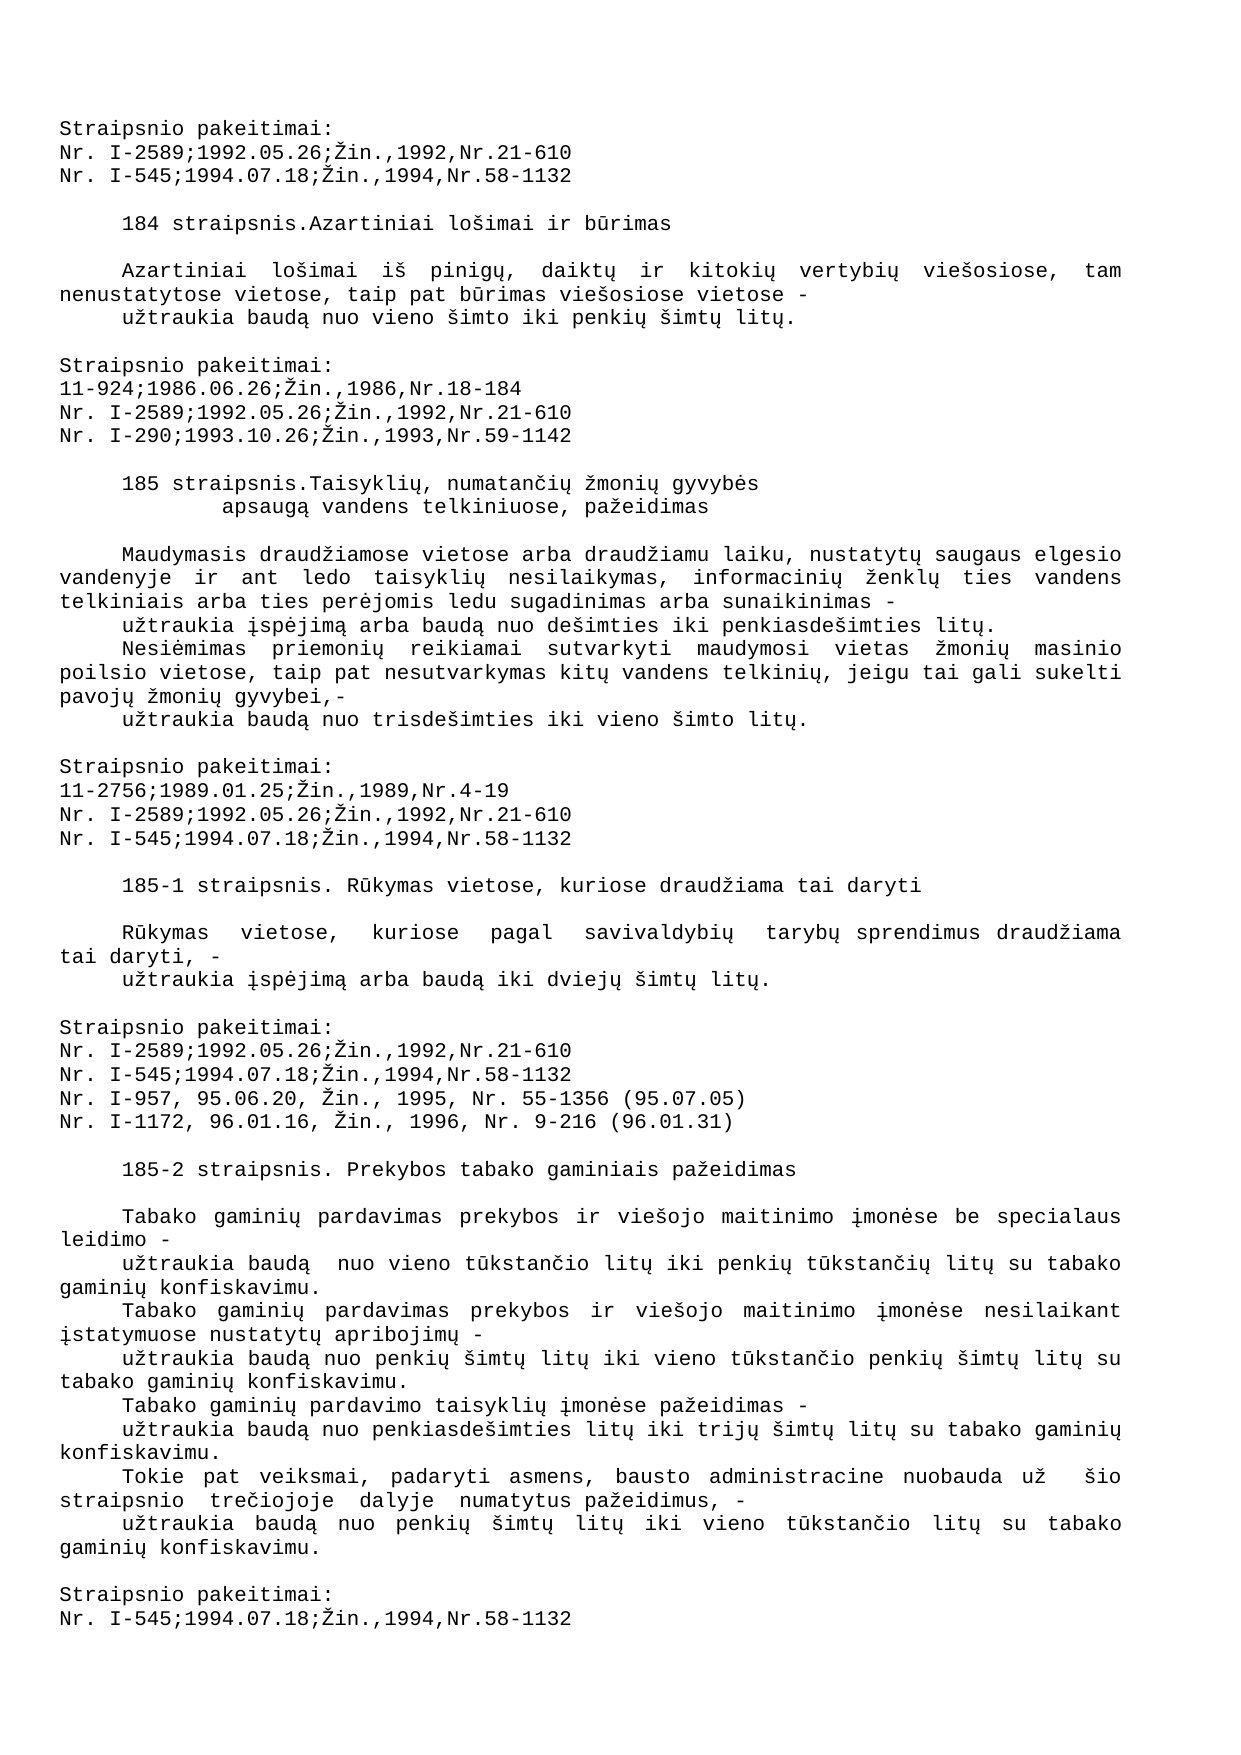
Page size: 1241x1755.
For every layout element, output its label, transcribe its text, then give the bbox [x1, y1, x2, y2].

text užtraukia baudą nuo trisdešimties iki vieno šimto litų. [59, 709, 1122, 733]
text Nr. I-545;1994.07.18;Žin.,1994,Nr.58-1132 [59, 1608, 1122, 1631]
text Nr. I-290;1993.10.26;Žin.,1993,Nr.59-1142 [59, 426, 1122, 449]
text užtraukia įspėjimą arba baudą nuo dešimties iki penkiasdešimties litų. [59, 615, 1122, 638]
text užtraukia įspėjimą arba baudą iki dviejų šimtų litų. [59, 969, 1122, 993]
text Nr. I-1172, 96.01.16, Žin., 1996, Nr. 9-216 (96.01.31) [59, 1111, 1122, 1135]
text Nr. I-2589;1992.05.26;Žin.,1992,Nr.21-610 [59, 1040, 1122, 1064]
text 185-1 straipsnis. Rūkymas vietose, kuriose draudžiama tai daryti [59, 875, 1122, 898]
text 11-924;1986.06.26;Žin.,1986,Nr.18-184 [59, 378, 1122, 402]
text Rūkymas vietose, kuriose pagal savivaldybių tarybų sprendimus draudžiama tai daryti, - [59, 922, 1122, 969]
text Nr. I-545;1994.07.18;Žin.,1994,Nr.58-1132 [59, 1064, 1122, 1088]
text Nr. I-2589;1992.05.26;Žin.,1992,Nr.21-610 [59, 402, 1122, 426]
text Tabako gaminių pardavimas prekybos ir viešojo maitinimo įmonėse be specialaus leidimo - [59, 1206, 1122, 1253]
text Nr. I-545;1994.07.18;Žin.,1994,Nr.58-1132 [59, 165, 1122, 189]
text Straipsnio pakeitimai: [59, 118, 1122, 142]
text užtraukia baudą nuo penkių šimtų litų iki vieno tūkstančio litų su tabako gaminių konfiskavimu. [59, 1513, 1122, 1561]
text Straipsnio pakeitimai: [59, 354, 1122, 378]
text Nesiėmimas priemonių reikiamai sutvarkyti maudymosi vietas žmonių masinio poilsio vietose, taip pat nesutvarkymas kitų vandens telkinių, jeigu tai gali sukelti pavojų žmonių gyvybei,- [59, 638, 1122, 709]
text Straipsnio pakeitimai: [59, 1017, 1122, 1040]
text Tabako gaminių pardavimo taisyklių įmonėse pažeidimas - [59, 1395, 1122, 1419]
text Nr. I-2589;1992.05.26;Žin.,1992,Nr.21-610 [59, 804, 1122, 827]
text Tokie pat veiksmai, padaryti asmens, bausto administracine nuobauda už šio straipsnio trečiojoje dalyje numatytus pažeidimus, - [59, 1466, 1122, 1513]
text užtraukia baudą nuo penkių šimtų litų iki vieno tūkstančio penkių šimtų litų su tabako gaminių konfiskavimu. [59, 1348, 1122, 1395]
text 11-2756;1989.01.25;Žin.,1989,Nr.4-19 [59, 780, 1122, 804]
text Tabako gaminių pardavimas prekybos ir viešojo maitinimo įmonėse nesilaikant įstatymuose nustatytų apribojimų - [59, 1300, 1122, 1348]
text Nr. I-2589;1992.05.26;Žin.,1992,Nr.21-610 [59, 142, 1122, 165]
text 184 straipsnis.Azartiniai lošimai ir būrimas [59, 213, 1122, 236]
text Straipsnio pakeitimai: [59, 757, 1122, 780]
text užtraukia baudą nuo penkiasdešimties litų iki trijų šimtų litų su tabako gaminių konfiskavimu. [59, 1419, 1122, 1466]
text Maudymasis draudžiamose vietose arba draudžiamu laiku, nustatytų saugaus elgesio vandenyje ir ant ledo taisyklių nesilaikymas, informacinių ženklų ties vandens telkiniais arba ties perėjomis ledu sugadinimas arba sunaikinimas - [59, 544, 1122, 615]
text 185 straipsnis.Taisyklių, numatančių žmonių gyvybės [59, 473, 1122, 496]
text Straipsnio pakeitimai: [59, 1584, 1122, 1608]
text užtraukia baudą nuo vieno tūkstančio litų iki penkių tūkstančių litų su tabako gaminių konfiskavimu. [59, 1253, 1122, 1300]
text apsaugą vandens telkiniuose, pažeidimas [59, 496, 1122, 520]
text užtraukia baudą nuo vieno šimto iki penkių šimtų litų. [59, 307, 1122, 331]
text Nr. I-545;1994.07.18;Žin.,1994,Nr.58-1132 [59, 827, 1122, 851]
text Azartiniai lošimai iš pinigų, daiktų ir kitokių vertybių viešosiose, tam nenustatytose vietose, taip pat būrimas viešosiose vietose - [59, 260, 1122, 307]
text 185-2 straipsnis. Prekybos tabako gaminiais pažeidimas [59, 1158, 1122, 1182]
text Nr. I-957, 95.06.20, Žin., 1995, Nr. 55-1356 (95.07.05) [59, 1088, 1122, 1111]
